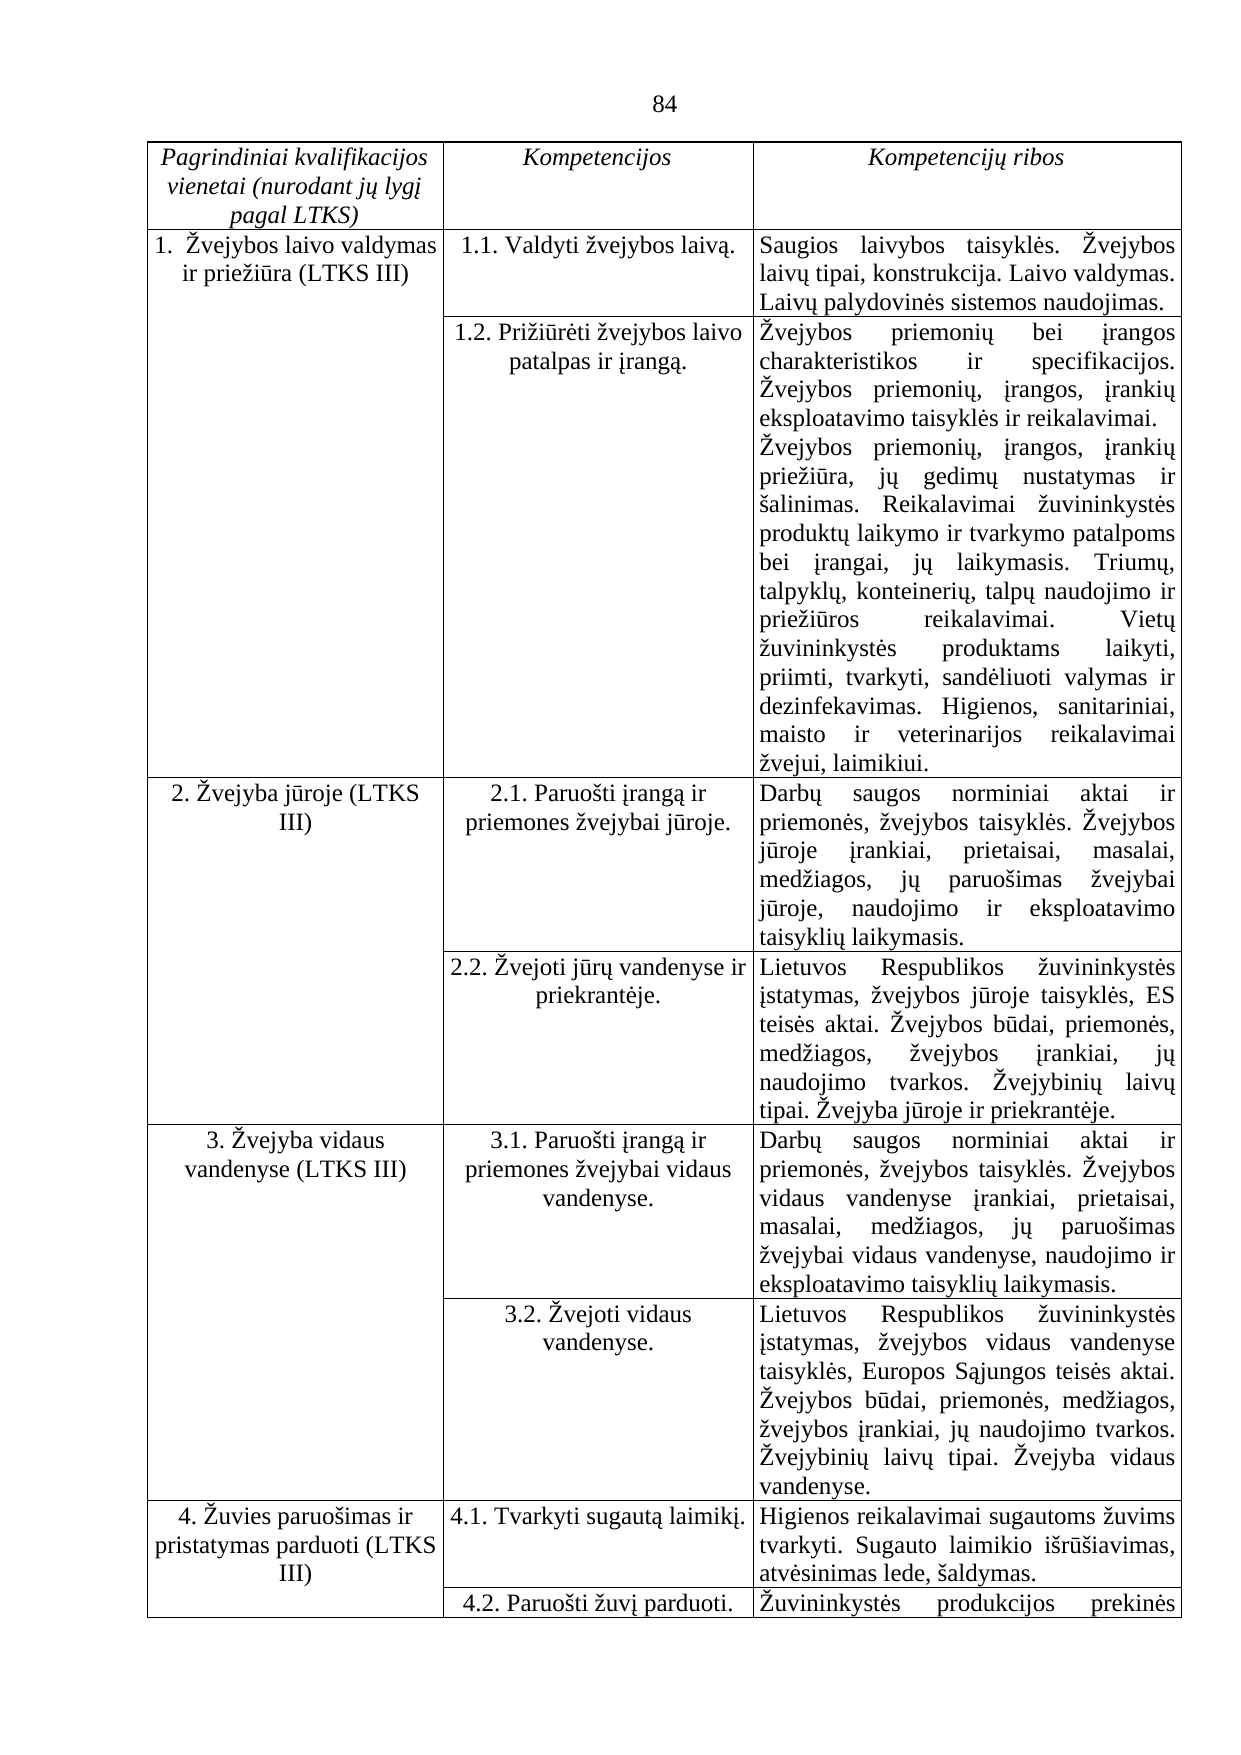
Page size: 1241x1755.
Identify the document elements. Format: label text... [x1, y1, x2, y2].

table_cell Higienos reikalavimai sugautoms žuvims tvarkyti. Sugauto laimikio išrūšiavimas, atvėsinimas lede, šaldymas. [754, 1501, 1181, 1587]
table_cell Darbų saugos norminiai aktai ir priemonės, žvejybos taisyklės. Žvejybos jūroje įrankiai, prietaisai, masalai, medžiagos, jų paruošimas žvejybai jūroje, naudojimo ir eksploatavimo taisyklių laikymasis. [754, 778, 1181, 951]
table_cell Saugios laivybos taisyklės. Žvejybos laivų tipai, konstrukcija. Laivo valdymas. Laivų palydovinės sistemos naudojimas. [754, 230, 1181, 316]
table_cell 3. Žvejyba vidaus vandenyse (LTKS III) [148, 1125, 443, 1500]
table_cell Kompetencijos [444, 143, 753, 229]
table_cell Žuvininkystės produkcijos prekinės [754, 1588, 1181, 1617]
table_cell 3.1. Paruošti įrangą ir priemones žvejybai vidaus vandenyse. [444, 1125, 753, 1298]
table_cell 1.2. Prižiūrėti žvejybos laivo patalpas ir įrangą. [444, 317, 753, 777]
table_cell Lietuvos Respublikos žuvininkystės įstatymas, žvejybos jūroje taisyklės, ES teisės aktai. Žvejybos būdai, priemonės, medžiagos, žvejybos įrankiai, jų naudojimo tvarkos. Žvejybinių laivų tipai. Žvejyba jūroje ir priekrantėje. [754, 952, 1181, 1124]
table_cell 1. Žvejybos laivo valdymas ir priežiūra (LTKS III) [148, 230, 443, 777]
table_cell 1.1. Valdyti žvejybos laivą. [444, 230, 753, 316]
table_cell 2. Žvejyba jūroje (LTKS III) [148, 778, 443, 1124]
table_cell Kompetencijų ribos [754, 143, 1181, 229]
table_cell Darbų saugos norminiai aktai ir priemonės, žvejybos taisyklės. Žvejybos vidaus vandenyse įrankiai, prietaisai, masalai, medžiagos, jų paruošimas žvejybai vidaus vandenyse, naudojimo ir eksploatavimo taisyklių laikymasis. [754, 1125, 1181, 1298]
table_cell 2.2. Žvejoti jūrų vandenyse ir priekrantėje. [444, 952, 753, 1124]
table_cell 4.2. Paruošti žuvį parduoti. [444, 1588, 753, 1617]
table_cell Pagrindiniai kvalifikacijos vienetai (nurodant jų lygį pagal LTKS) [148, 143, 443, 229]
table_cell Žvejybos priemonių bei įrangos charakteristikos ir specifikacijos. Žvejybos priemonių, įrangos, įrankių eksploatavimo taisyklės ir reikalavimai. Žvejybos priemonių, įrangos, įrankių priežiūra, jų gedimų nustatymas ir šalinimas. Reikalavimai žuvininkystės produktų laikymo ir tvarkymo patalpoms bei įrangai, jų laikymasis. Triumų, talpyklų, konteinerių, talpų naudojimo ir priežiūros reikalavimai. Vietų žuvininkystės produktams laikyti, priimti, tvarkyti, sandėliuoti valymas ir dezinfekavimas. Higienos, sanitariniai, maisto ir veterinarijos reikalavimai žvejui, laimikiui. [754, 317, 1181, 777]
table_cell Lietuvos Respublikos žuvininkystės įstatymas, žvejybos vidaus vandenyse taisyklės, Europos Sąjungos teisės aktai. Žvejybos būdai, priemonės, medžiagos, žvejybos įrankiai, jų naudojimo tvarkos. Žvejybinių laivų tipai. Žvejyba vidaus vandenyse. [754, 1299, 1181, 1500]
table_cell 4. Žuvies paruošimas ir pristatymas parduoti (LTKS III) [148, 1501, 443, 1617]
table_cell 3.2. Žvejoti vidaus vandenyse. [444, 1299, 753, 1500]
table_cell 4.1. Tvarkyti sugautą laimikį. [444, 1501, 753, 1587]
table_cell 2.1. Paruošti įrangą ir priemones žvejybai jūroje. [444, 778, 753, 951]
